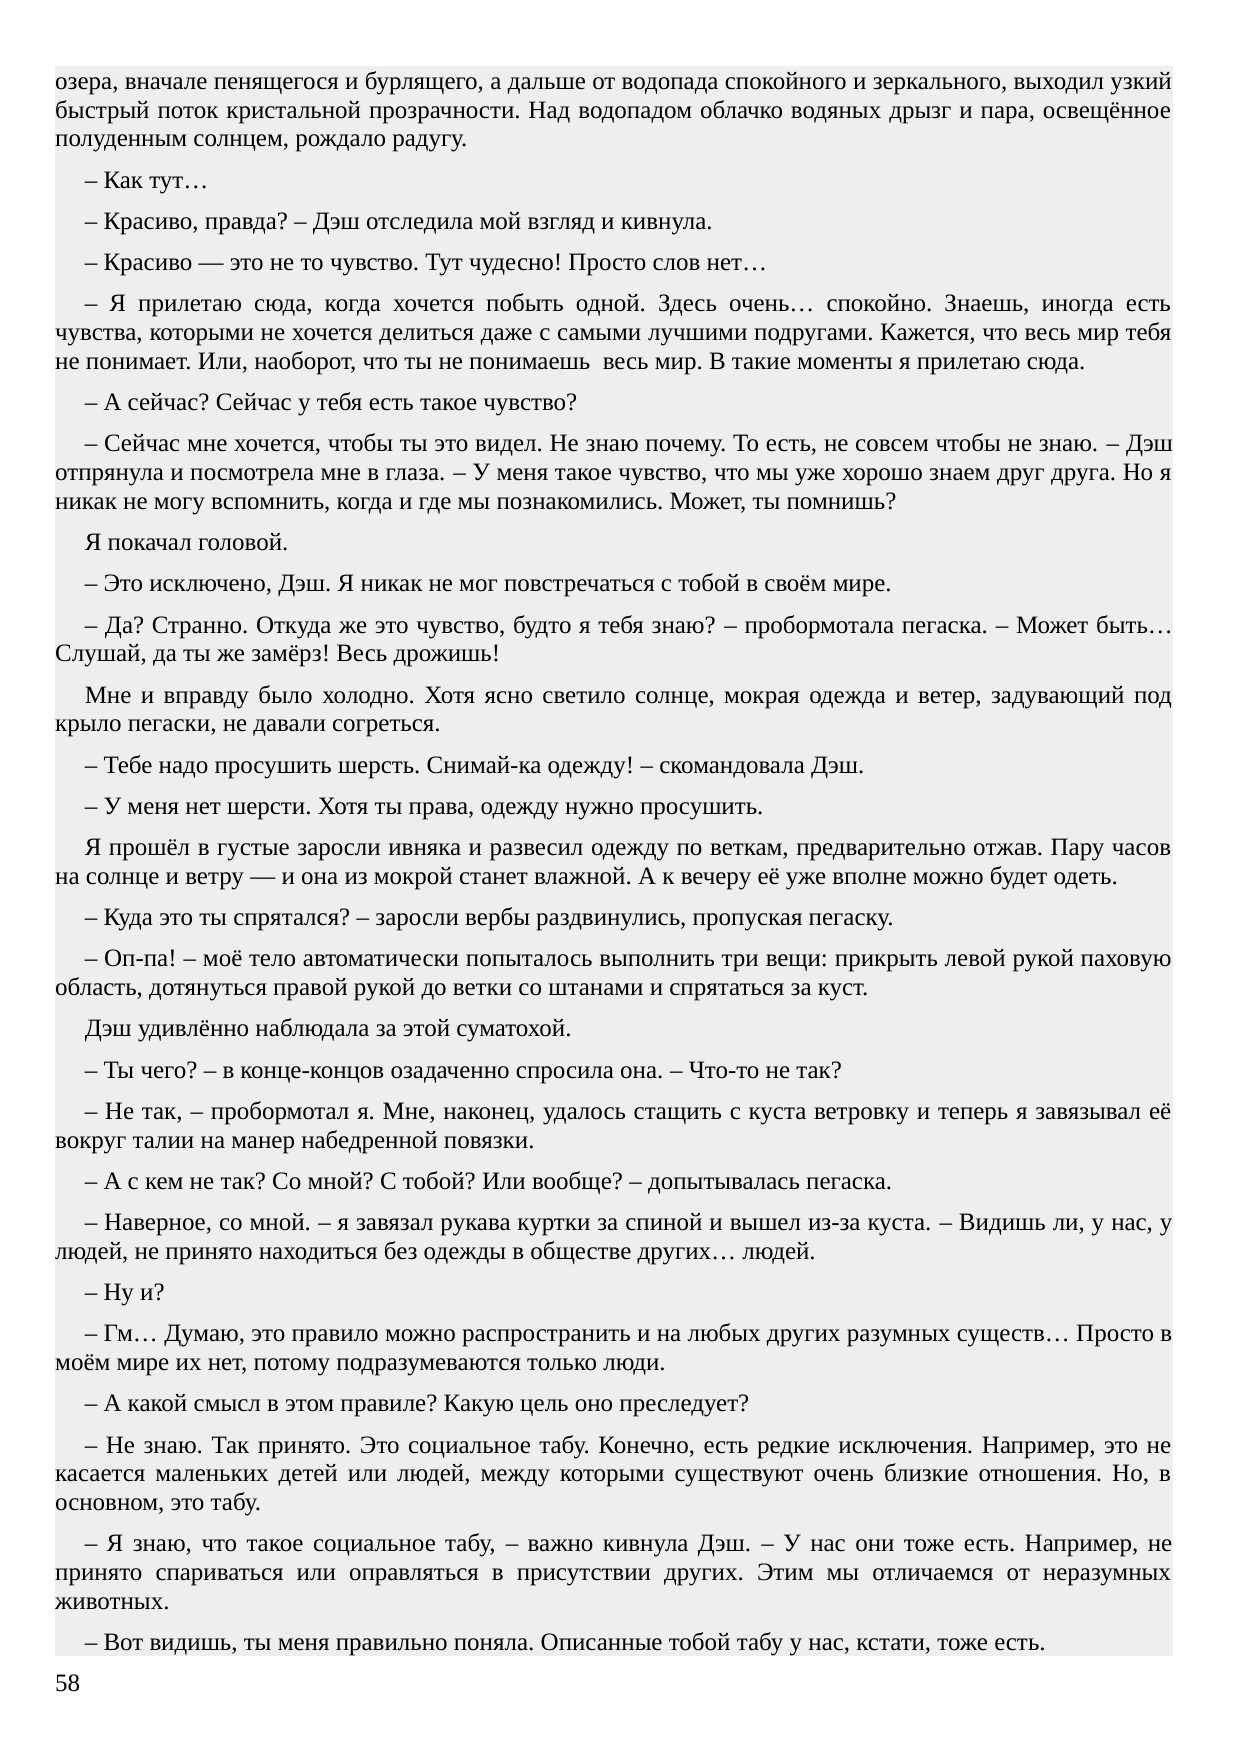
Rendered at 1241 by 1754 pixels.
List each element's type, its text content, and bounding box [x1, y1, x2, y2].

text – Ты чего? – в конце-концов озадаченно спросила она. – Что-то не так? [55, 1055, 1173, 1083]
text Я покачал головой. [55, 527, 1173, 556]
text – А с кем не так? Со мной? С тобой? Или вообще? – допытывалась пегаска. [55, 1166, 1173, 1195]
text – Как тут… [55, 165, 1173, 193]
text – Я знаю, что такое социальное табу, – важно кивнула Дэш. – У нас они тоже есть. Например, не принято спариваться или оправляться в присутствии других. Этим мы отличаемся от неразумных животных. [55, 1528, 1173, 1615]
text – У меня нет шерсти. Хотя ты права, одежду нужно просушить. [55, 791, 1173, 820]
text – А сейчас? Сейчас у тебя есть такое чувство? [55, 387, 1173, 416]
text Я прошёл в густые заросли ивняка и развесил одежду по веткам, предварительно отжав. Пару часов на солнце и ветру — и она из мокрой станет влажной. А к вечеру её уже вполне можно будет одеть. [55, 832, 1173, 890]
text – Да? Странно. Откуда же это чувство, будто я тебя знаю? – пробормотала пегаска. – Может быть… Слушай, да ты же замёрз! Весь дрожишь! [55, 610, 1173, 667]
text – Я прилетаю сюда, когда хочется побыть одной. Здесь очень… спокойно. Знаешь, иногда есть чувства, которыми не хочется делиться даже с самыми лучшими подругами. Кажется, что весь мир тебя не понимает. Или, наоборот, что ты не понимаешь весь мир. В такие моменты я прилетаю сюда. [55, 288, 1173, 375]
text – Ну и? [55, 1277, 1173, 1306]
text – Красиво, правда? – Дэш отследила мой взгляд и кивнула. [55, 206, 1173, 235]
text – Куда это ты спрятался? – заросли вербы раздвинулись, пропуская пегаску. [55, 902, 1173, 931]
text – Это исключено, Дэш. Я никак не мог повстречаться с тобой в своём мире. [55, 568, 1173, 597]
text – Не так, – пробормотал я. Мне, наконец, удалось стащить с куста ветровку и теперь я завязывал её вокруг талии на манер набедренной повязки. [55, 1096, 1173, 1153]
text – Вот видишь, ты меня правильно поняла. Описанные тобой табу у нас, кстати, тоже есть. [55, 1627, 1173, 1656]
text – А какой смысл в этом правиле? Какую цель оно преследует? [55, 1388, 1173, 1417]
text – Сейчас мне хочется, чтобы ты это видел. Не знаю почему. То есть, не совсем чтобы не знаю. – Дэш отпрянула и посмотрела мне в глаза. – У меня такое чувство, что мы уже хорошо знаем друг друга. Но я никак не могу вспомнить, когда и где мы познакомились. Может, ты помнишь? [55, 428, 1173, 515]
text Дэш удивлённо наблюдала за этой суматохой. [55, 1013, 1173, 1042]
text Мне и вправду было холодно. Хотя ясно светило солнце, мокрая одежда и ветер, задувающий под крыло пегаски, не давали согреться. [55, 680, 1173, 737]
text – Тебе надо просушить шерсть. Снимай-ка одежду! – скомандовала Дэш. [55, 750, 1173, 778]
text озера, вначале пенящегося и бурлящего, а дальше от водопада спокойного и зеркального, выходил узкий быстрый поток кристальной прозрачности. Над водопадом облачко водяных дрызг и пара, освещённое полуденным солнцем, рождало радугу. [55, 66, 1173, 152]
text – Не знаю. Так принято. Это социальное табу. Конечно, есть редкие исключения. Например, это не касается маленьких детей или людей, между которыми существуют очень близкие отношения. Но, в основном, это табу. [55, 1430, 1173, 1516]
text – Красиво — это не то чувство. Тут чудесно! Просто слов нет… [55, 247, 1173, 276]
text – Наверное, со мной. – я завязал рукава куртки за спиной и вышел из-за куста. – Видишь ли, у нас, у людей, не принято находиться без одежды в обществе других… людей. [55, 1207, 1173, 1265]
text – Гм… Думаю, это правило можно распространить и на любых других разумных существ… Просто в моём мире их нет, потому подразумеваются только люди. [55, 1318, 1173, 1376]
text – Оп-па! – моё тело автоматически попыталось выполнить три вещи: прикрыть левой рукой паховую область, дотянуться правой рукой до ветки со штанами и спрятаться за куст. [55, 943, 1173, 1001]
